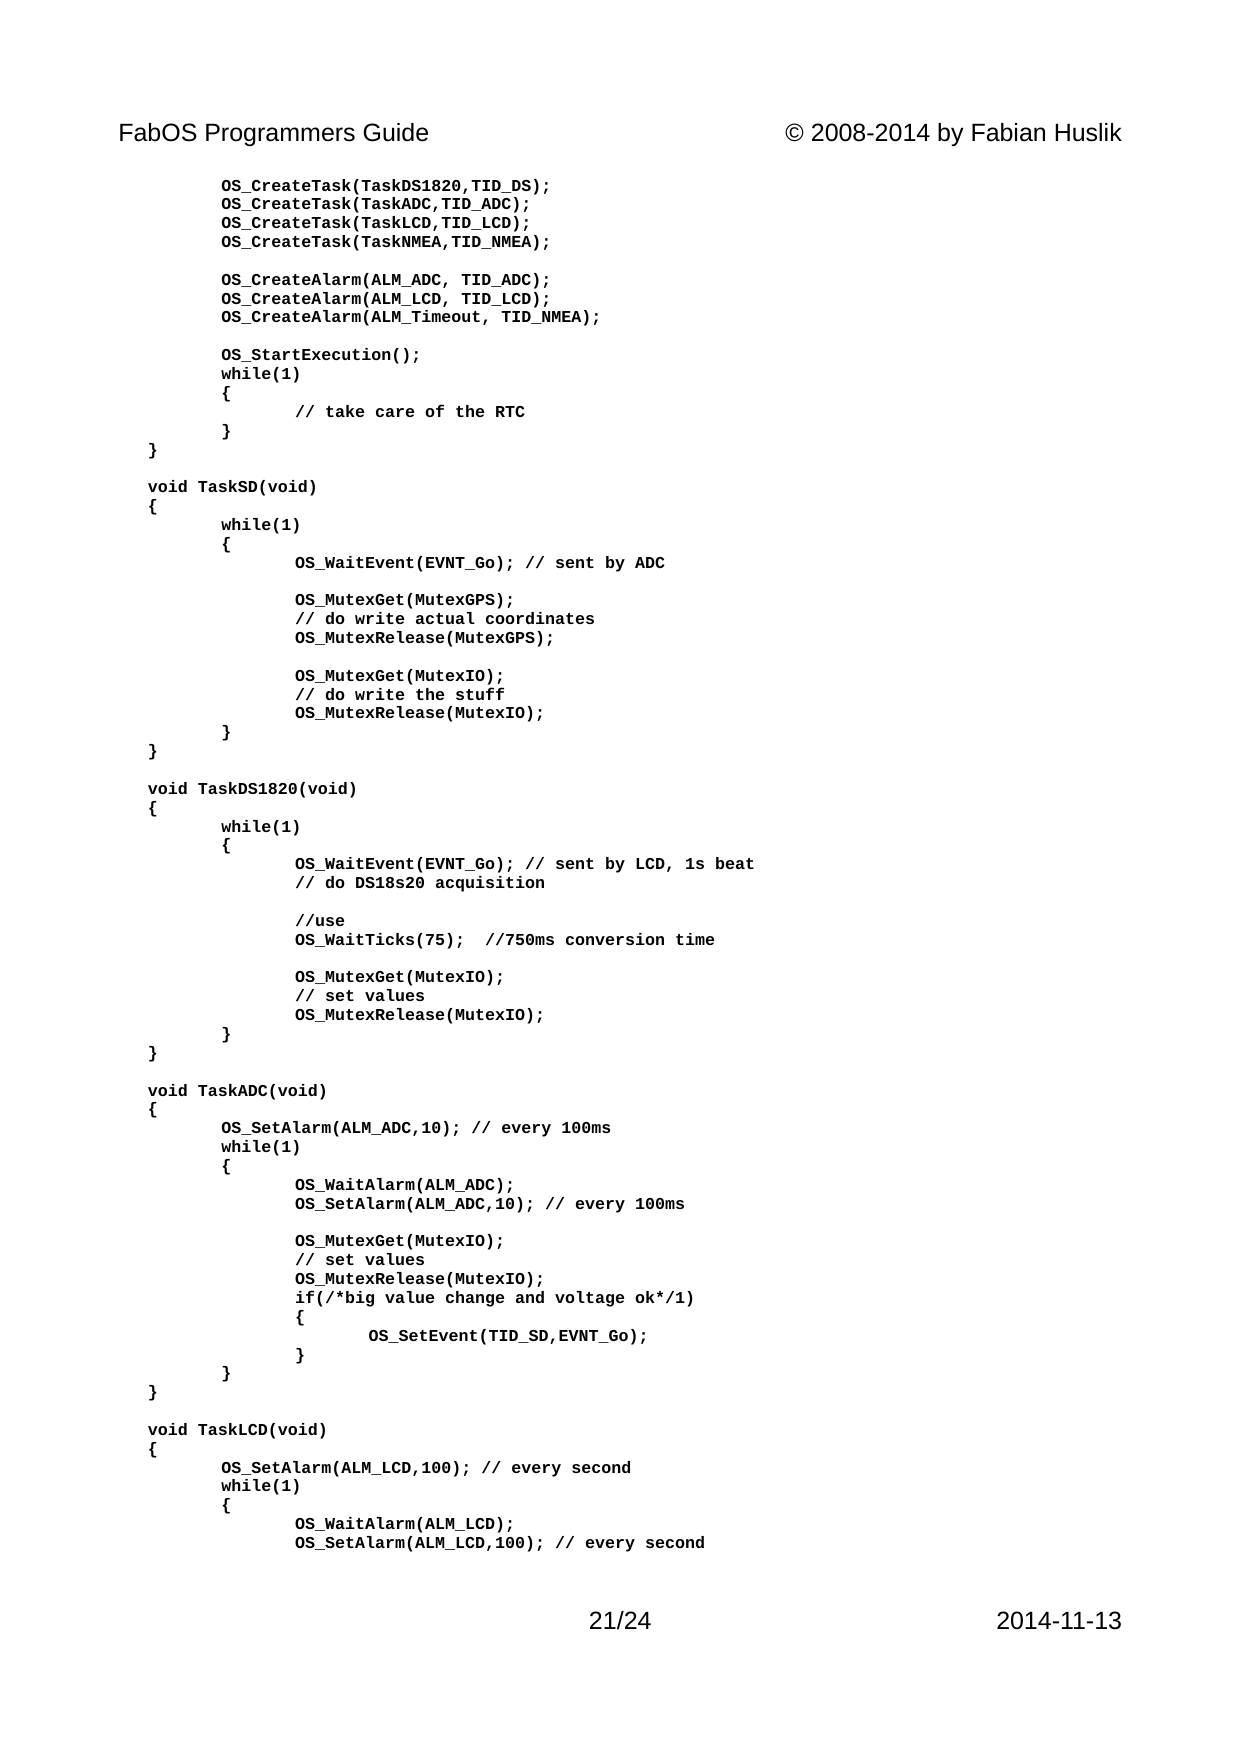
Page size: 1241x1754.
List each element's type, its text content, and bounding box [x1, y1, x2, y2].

text { [148, 1440, 1122, 1459]
text //use [148, 912, 1122, 931]
text { [148, 1308, 1122, 1327]
text OS_CreateTask(TaskNMEA,TID_NMEA); [148, 234, 1122, 252]
text // do DS18s20 acquisition [148, 875, 1122, 893]
text while(1) [148, 1478, 1122, 1497]
text OS_SetAlarm(ALM_LCD,100); // every second [148, 1459, 1122, 1478]
text // do write the stuff [148, 686, 1122, 705]
text { [148, 384, 1122, 403]
text } [148, 441, 1122, 460]
text } [148, 1384, 1122, 1403]
text } [148, 1346, 1122, 1365]
text OS_CreateTask(TaskLCD,TID_LCD); [148, 215, 1122, 234]
text OS_SetAlarm(ALM_ADC,10); // every 100ms [148, 1195, 1122, 1214]
text { [148, 837, 1122, 856]
text OS_CreateTask(TaskADC,TID_ADC); [148, 196, 1122, 215]
text OS_CreateTask(TaskDS1820,TID_DS); [148, 177, 1122, 196]
text } [148, 1044, 1122, 1063]
text OS_MutexGet(MutexIO); [148, 667, 1122, 686]
text OS_CreateAlarm(ALM_ADC, TID_ADC); [148, 271, 1122, 290]
text while(1) [148, 1139, 1122, 1157]
text OS_WaitEvent(EVNT_Go); // sent by LCD, 1s beat [148, 856, 1122, 875]
text OS_MutexGet(MutexIO); [148, 969, 1122, 988]
text } [148, 1365, 1122, 1384]
text void TaskLCD(void) [148, 1421, 1122, 1440]
text OS_MutexGet(MutexGPS); [148, 592, 1122, 611]
text while(1) [148, 516, 1122, 535]
text { [148, 1497, 1122, 1516]
text OS_StartExecution(); [148, 347, 1122, 366]
text void TaskSD(void) [148, 479, 1122, 498]
text } [148, 422, 1122, 441]
text OS_SetAlarm(ALM_ADC,10); // every 100ms [148, 1120, 1122, 1139]
text } [148, 724, 1122, 743]
text { [148, 1157, 1122, 1176]
text // do write actual coordinates [148, 611, 1122, 629]
text OS_WaitAlarm(ALM_ADC); [148, 1176, 1122, 1195]
text OS_SetAlarm(ALM_LCD,100); // every second [148, 1534, 1122, 1553]
text } [148, 743, 1122, 762]
text // set values [148, 1252, 1122, 1271]
text OS_SetEvent(TID_SD,EVNT_Go); [148, 1327, 1122, 1346]
text void TaskADC(void) [148, 1082, 1122, 1101]
text // take care of the RTC [148, 403, 1122, 422]
text OS_WaitAlarm(ALM_LCD); [148, 1516, 1122, 1534]
text { [148, 799, 1122, 818]
text OS_MutexRelease(MutexIO); [148, 705, 1122, 724]
text } [148, 1026, 1122, 1044]
text while(1) [148, 366, 1122, 384]
text OS_WaitTicks(75); //750ms conversion time [148, 931, 1122, 950]
text if(/*big value change and voltage ok*/1) [148, 1289, 1122, 1308]
text OS_MutexRelease(MutexGPS); [148, 629, 1122, 648]
text OS_CreateAlarm(ALM_LCD, TID_LCD); [148, 290, 1122, 309]
text void TaskDS1820(void) [148, 780, 1122, 799]
text { [148, 1101, 1122, 1120]
text OS_MutexGet(MutexIO); [148, 1233, 1122, 1252]
text OS_CreateAlarm(ALM_Timeout, TID_NMEA); [148, 309, 1122, 328]
text // set values [148, 988, 1122, 1007]
text while(1) [148, 818, 1122, 837]
text OS_MutexRelease(MutexIO); [148, 1007, 1122, 1026]
text { [148, 498, 1122, 516]
text OS_MutexRelease(MutexIO); [148, 1271, 1122, 1289]
text { [148, 535, 1122, 554]
text OS_WaitEvent(EVNT_Go); // sent by ADC [148, 554, 1122, 573]
